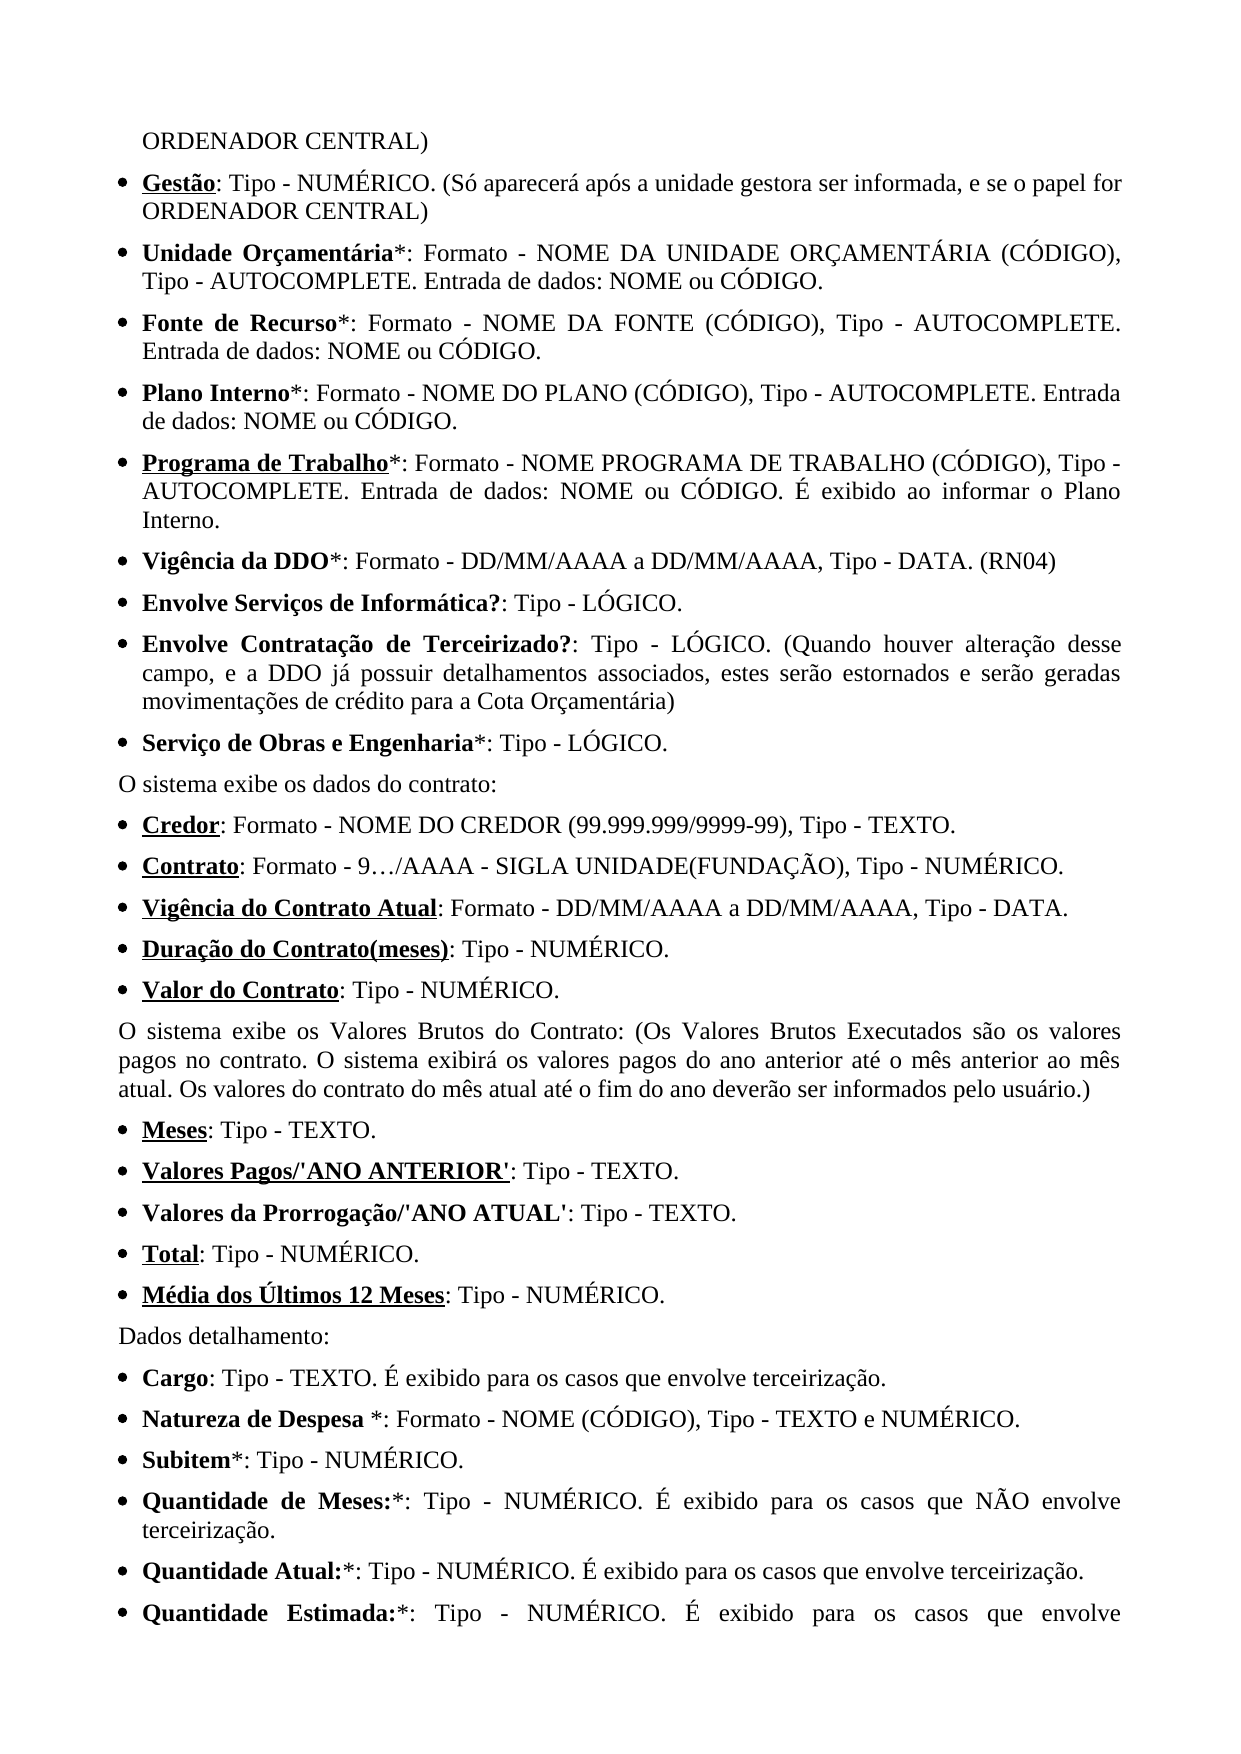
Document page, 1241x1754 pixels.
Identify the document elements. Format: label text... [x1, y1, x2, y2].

list Média dos Últimos 12 Meses: Tipo - NUMÉRICO. [118, 1280, 1122, 1309]
list Serviço de Obras e Engenharia*: Tipo - LÓGICO. [118, 728, 1122, 756]
list Cargo: Tipo - TEXTO. É exibido para os casos que envolve terceirização. [118, 1363, 1122, 1391]
list Valor do Contrato: Tipo - NUMÉRICO. [118, 975, 1122, 1004]
list Vigência da DDO*: Formato - DD/MM/AAAA a DD/MM/AAAA, Tipo - DATA. (RN04) [118, 546, 1122, 575]
list Vigência do Contrato Atual: Formato - DD/MM/AAAA a DD/MM/AAAA, Tipo - DATA. [118, 893, 1122, 921]
list Subitem*: Tipo - NUMÉRICO. [118, 1445, 1122, 1474]
list Plano Interno*: Formato - NOME DO PLANO (CÓDIGO), Tipo - AUTOCOMPLETE. Entrada de dados: NOME ou CÓDIGO. [118, 378, 1122, 435]
list Unidade Orçamentária*: Formato - NOME DA UNIDADE ORÇAMENTÁRIA (CÓDIGO), Tipo - AUTOCOMPLETE. Entrada de dados: NOME ou CÓDIGO. [118, 238, 1122, 295]
list Valores da Prorrogação/'ANO ATUAL': Tipo - TEXTO. [118, 1198, 1122, 1226]
list Natureza de Despesa *: Formato - NOME (CÓDIGO), Tipo - TEXTO e NUMÉRICO. [118, 1404, 1122, 1433]
list Duração do Contrato(meses): Tipo - NUMÉRICO. [118, 934, 1122, 963]
list ORDENADOR CENTRAL) [118, 126, 1122, 155]
list Credor: Formato - NOME DO CREDOR (99.999.999/9999-99), Tipo - TEXTO. [118, 810, 1122, 839]
list Quantidade Estimada:*: Tipo - NUMÉRICO. É exibido para os casos que envolve [118, 1598, 1122, 1626]
list Envolve Serviços de Informática?: Tipo - LÓGICO. [118, 588, 1122, 616]
list Programa de Trabalho*: Formato - NOME PROGRAMA DE TRABALHO (CÓDIGO), Tipo - AUTOCOMPLETE. Entrada de dados: NOME ou CÓDIGO. É exibido ao informar o Plano Interno. [118, 448, 1122, 534]
list Valores Pagos/'ANO ANTERIOR': Tipo - TEXTO. [118, 1156, 1122, 1185]
list Envolve Contratação de Terceirizado?: Tipo - LÓGICO. (Quando houver alteração desse campo, e a DDO já possuir detalhamentos associados, estes serão estornados e serão geradas movimentações de crédito para a Cota Orçamentária) [118, 629, 1122, 715]
list Fonte de Recurso*: Formato - NOME DA FONTE (CÓDIGO), Tipo - AUTOCOMPLETE. Entrada de dados: NOME ou CÓDIGO. [118, 308, 1122, 365]
list Quantidade de Meses:*: Tipo - NUMÉRICO. É exibido para os casos que NÃO envolve terceirização. [118, 1486, 1122, 1544]
text Dados detalhamento: [118, 1321, 1122, 1350]
list Gestão: Tipo - NUMÉRICO. (Só aparecerá após a unidade gestora ser informada, e se o papel for ORDENADOR CENTRAL) [118, 168, 1122, 225]
list Contrato: Formato - 9…/AAAA - SIGLA UNIDADE(FUNDAÇÃO), Tipo - NUMÉRICO. [118, 851, 1122, 880]
list Quantidade Atual:*: Tipo - NUMÉRICO. É exibido para os casos que envolve terceirização. [118, 1556, 1122, 1585]
text O sistema exibe os Valores Brutos do Contrato: (Os Valores Brutos Executados são os valores pagos no contrato. O sistema exibirá os valores pagos do ano anterior até o mês anterior ao mês atual. Os valores do contrato do mês atual até o fim do ano deverão ser informados pelo usuário.) [118, 1016, 1122, 1103]
text O sistema exibe os dados do contrato: [118, 769, 1122, 798]
list Total: Tipo - NUMÉRICO. [118, 1239, 1122, 1268]
list Meses: Tipo - TEXTO. [118, 1115, 1122, 1144]
